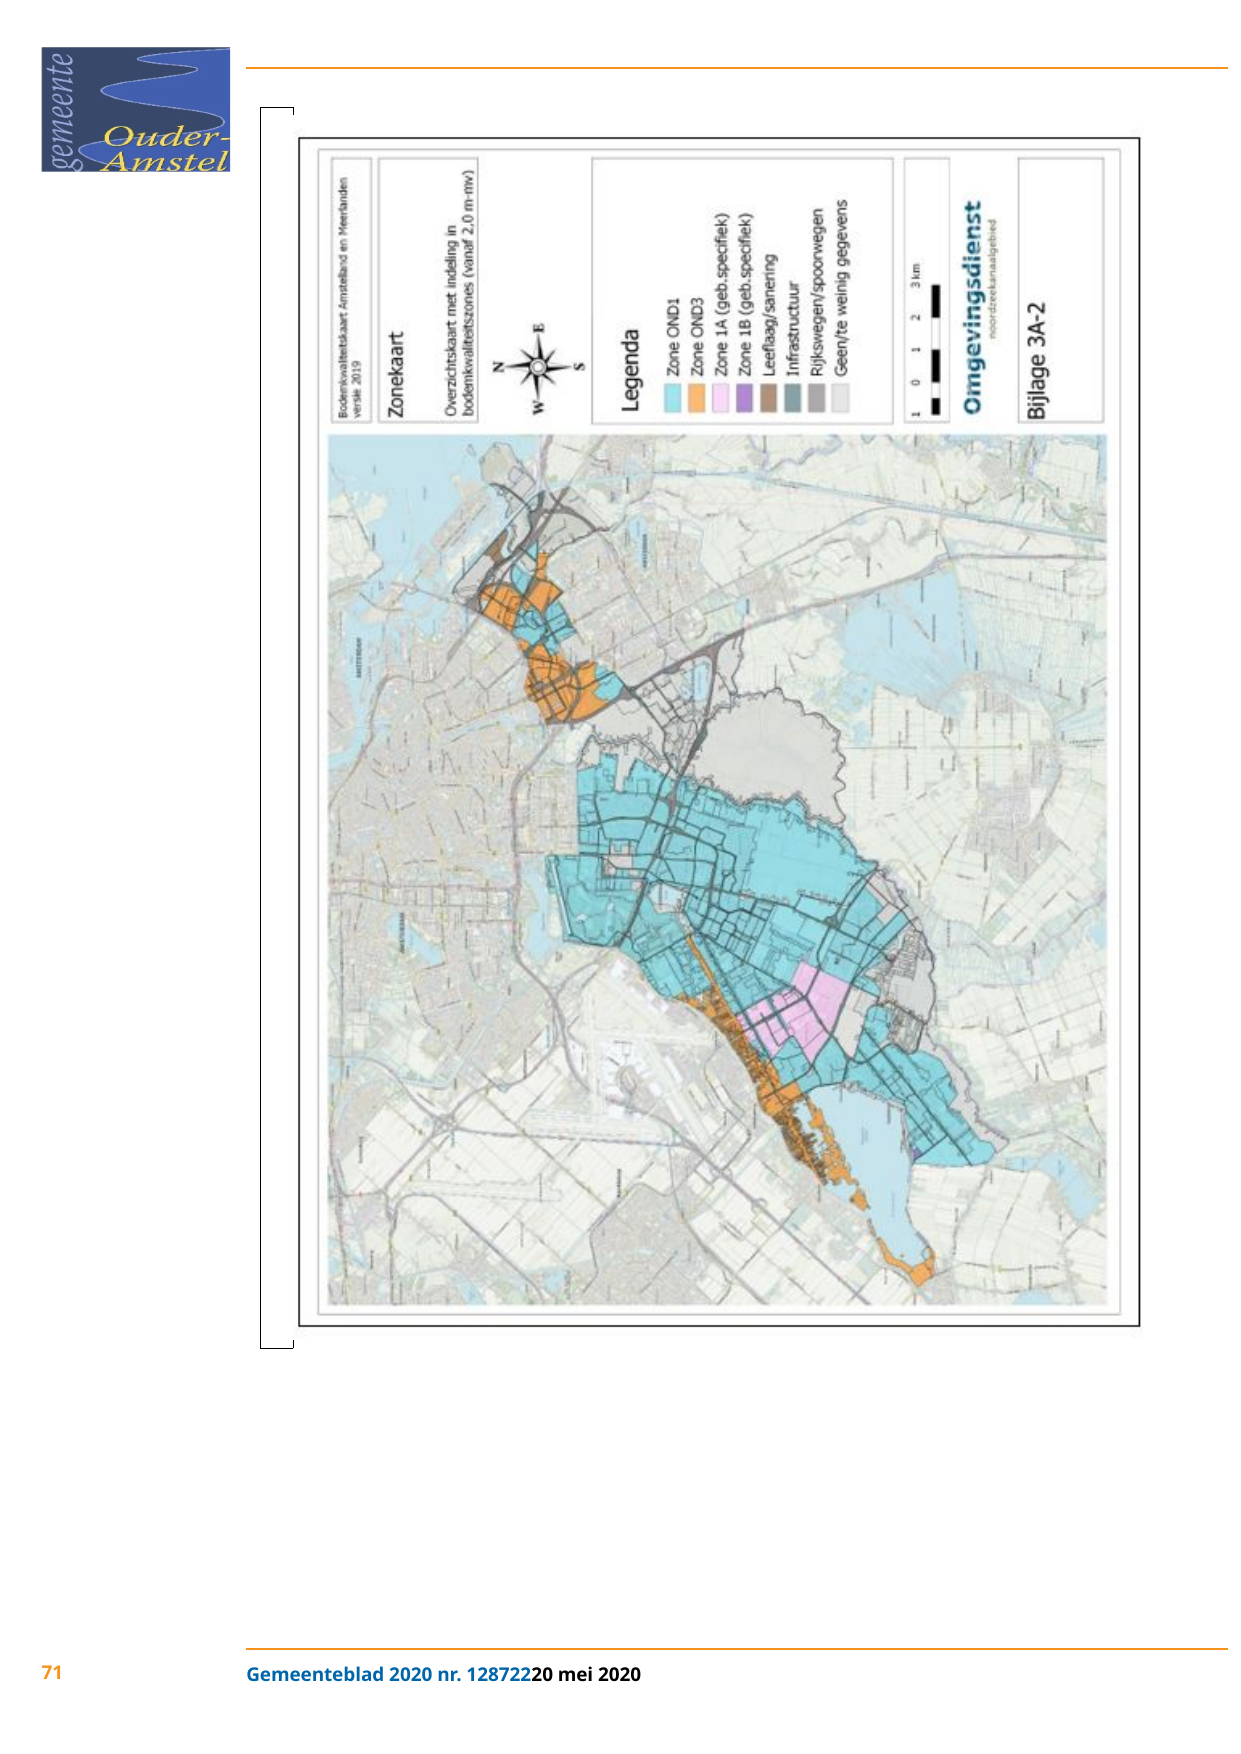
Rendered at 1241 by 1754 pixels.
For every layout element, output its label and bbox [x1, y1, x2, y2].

picture [41, 47, 231, 172]
picture [268, 115, 1155, 1340]
